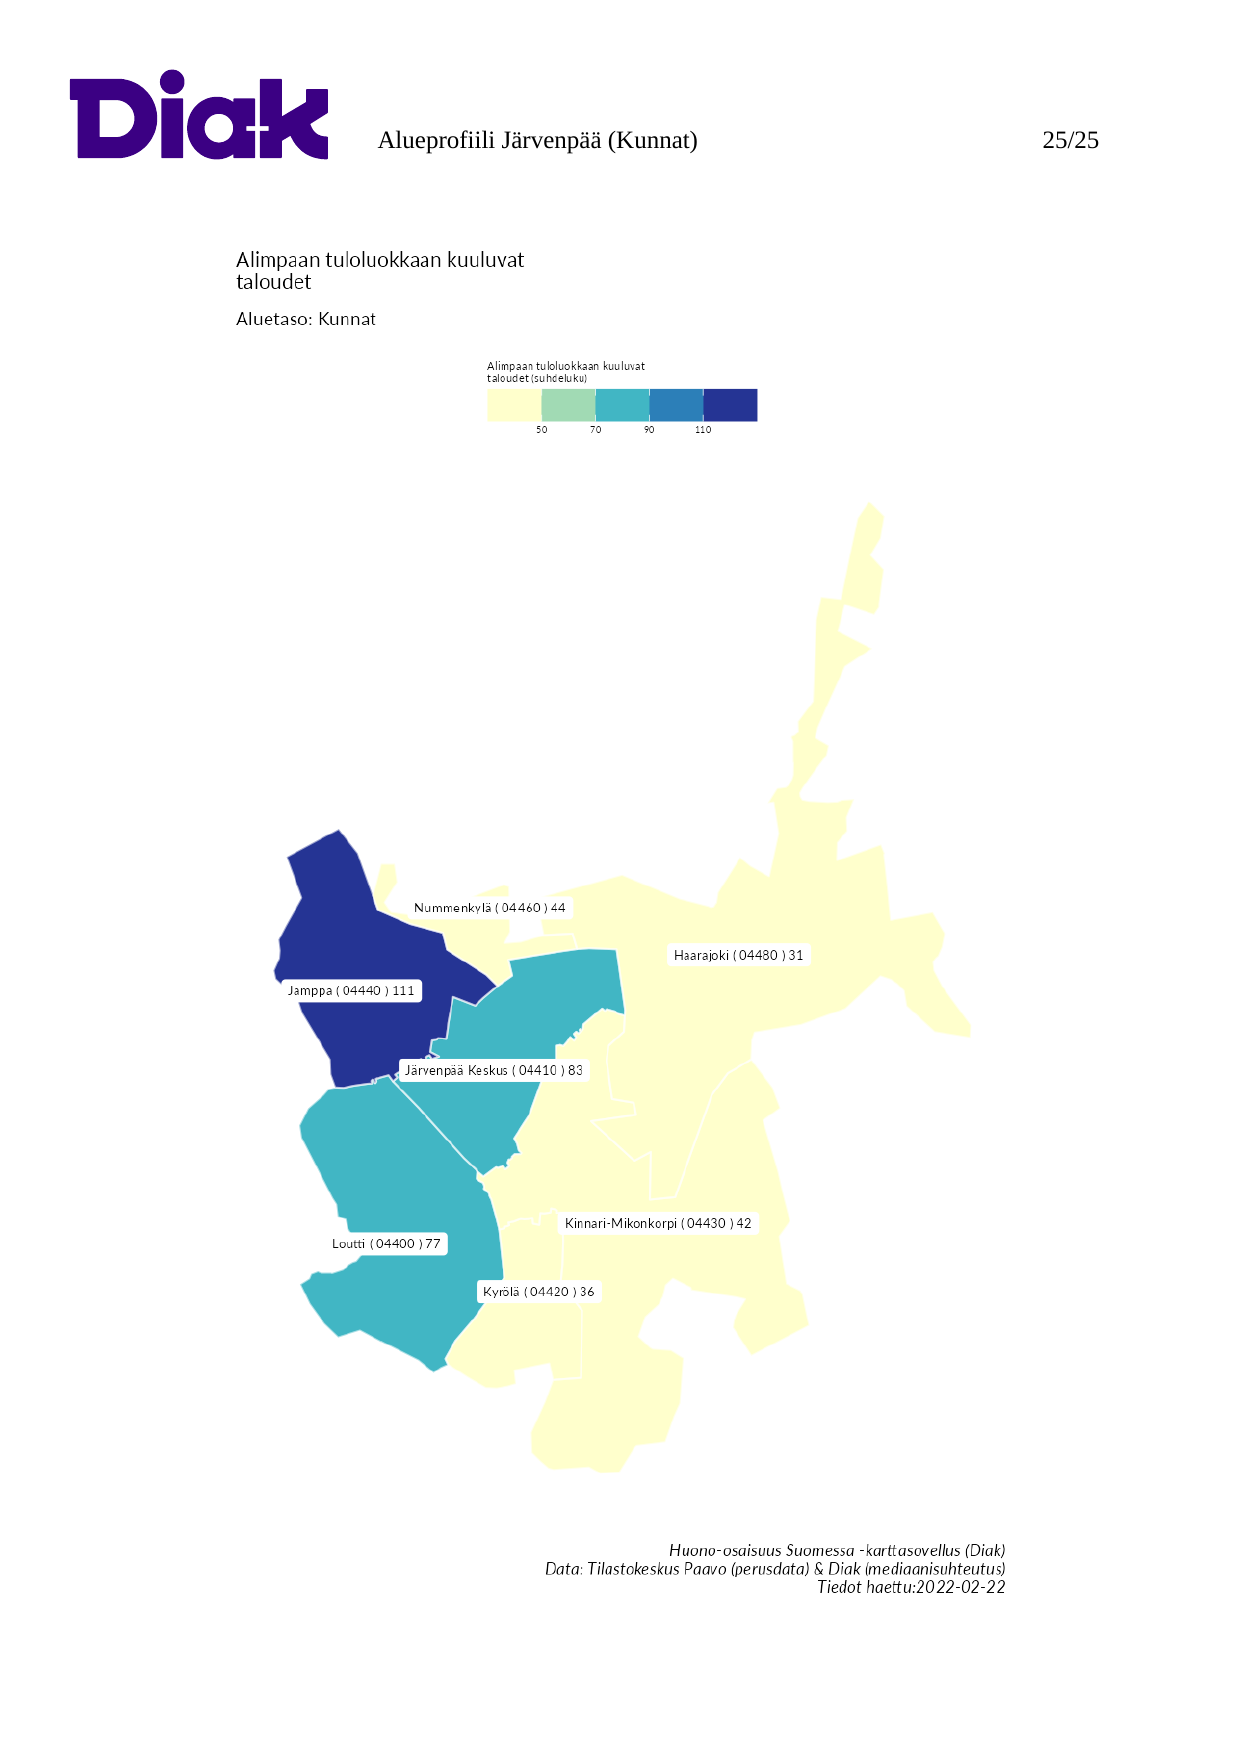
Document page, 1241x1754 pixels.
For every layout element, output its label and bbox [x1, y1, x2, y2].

picture [61, 196, 1179, 1651]
